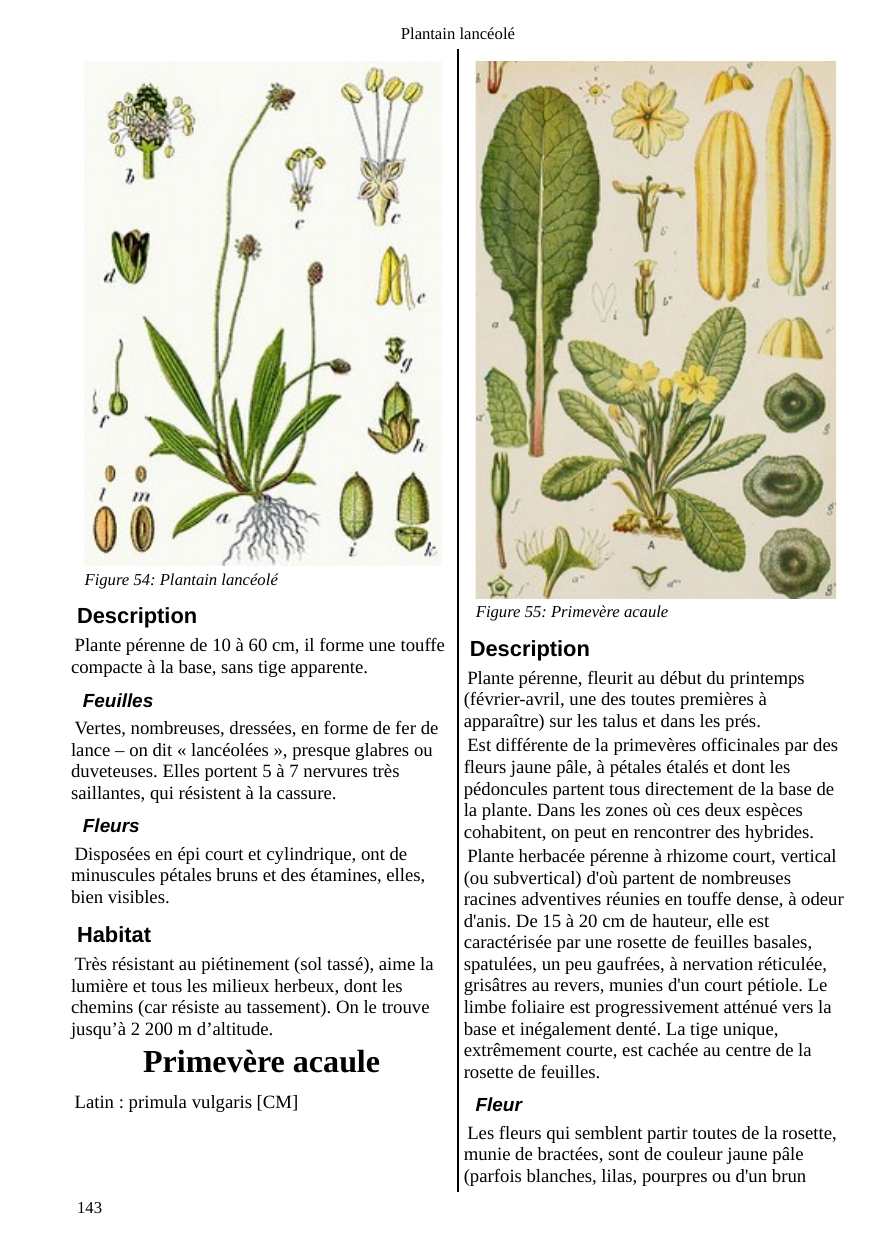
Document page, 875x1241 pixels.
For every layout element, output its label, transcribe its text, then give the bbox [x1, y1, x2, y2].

subtitle Feuilles [83, 689, 452, 711]
text Est différente de la primevères officinales par des fleurs jaune pâle, à pétales étalés et dont les pédoncules partent tous directement de la base de la plante. Dans les zones où ces deux espèces cohabitent, on peut en rencontrer des hybrides. [463, 734, 844, 842]
picture [84, 61, 442, 566]
subtitle Description [469, 636, 844, 661]
text Plante pérenne de 10 à 60 cm, il forme une touffe compacte à la base, sans tige apparente. [71, 634, 452, 677]
text Vertes, nombreuses, dressées, en forme de fer de lance – on dit « lancéolées », presque glabres ou duveteuses. Elles portent 5 à 7 nervures très saillantes, qui résistent à la cassure. [71, 717, 452, 803]
text Disposées en épi court et cylindrique, ont de minuscules pétales bruns et des étamines, elles, bien visibles. [71, 843, 452, 907]
subtitle Description [77, 603, 452, 628]
subtitle Fleur [475, 1094, 844, 1116]
subtitle Habitat [77, 922, 452, 947]
text Très résistant au piétinement (sol tassé), aime la lumière et tous les milieux herbeux, dont les chemins (car résiste au tassement). On le trouve jusqu’à 2 200 m d’altitude. [71, 953, 452, 1039]
text Figure 55: Primevère acaule [476, 599, 836, 621]
text Latin : primula vulgaris [CM] [71, 1091, 452, 1113]
text Les fleurs qui semblent partir toutes de la rosette, munie de bractées, sont de couleur jaune pâle (parfois blanches, lilas, pourpres ou d'un brun [463, 1122, 844, 1186]
subtitle Primevère acaule [71, 1042, 452, 1079]
picture [475, 61, 837, 599]
text Figure 54: Plantain lancéolé [84, 566, 442, 588]
text Plante pérenne, fleurit au début du printemps (février-avril, une des toutes premières à apparaître) sur les talus et dans les prés. [463, 667, 844, 731]
subtitle Fleurs [83, 815, 452, 837]
text Plante herbacée pérenne à rhizome court, vertical (ou subvertical) d'où partent de nombreuses racines adventives réunies en touffe dense, à odeur d'anis. De 15 à 20 cm de hauteur, elle est caractérisée par une rosette de feuilles basales, spatulées, un peu gaufrées, à nervation réticulée, grisâtres au revers, munies d'un court pétiole. Le limbe foliaire est progressivement atténué vers la base et inégalement denté. La tige unique, extrêmement courte, est cachée au centre de la rosette de feuilles. [463, 845, 844, 1082]
